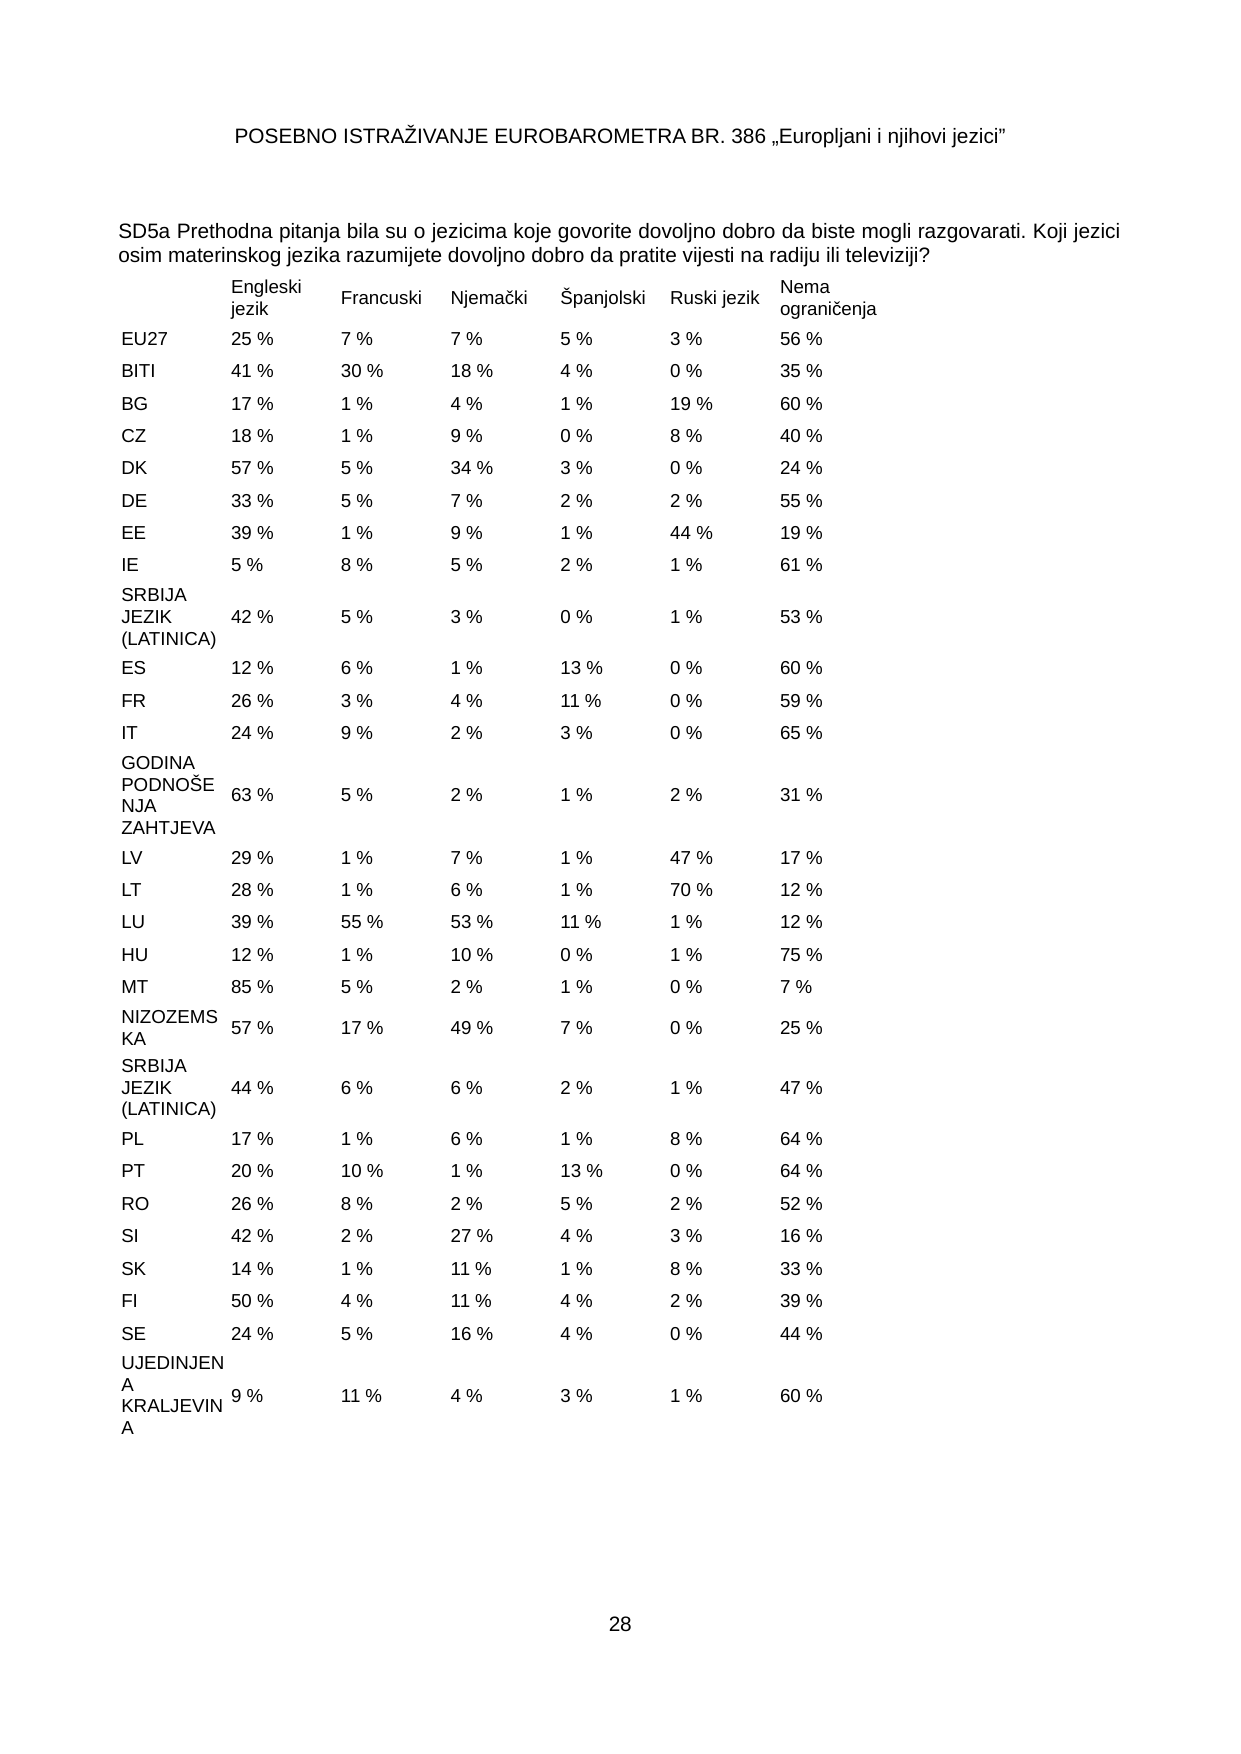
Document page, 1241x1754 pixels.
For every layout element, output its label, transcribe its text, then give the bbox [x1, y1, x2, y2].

table_cell 0 % [667, 717, 777, 749]
table_cell 19 % [777, 516, 887, 549]
table_cell 18 % [448, 355, 557, 387]
table_cell 17 % [228, 1123, 338, 1155]
table_cell 57 % [228, 452, 338, 484]
table_cell 65 % [777, 717, 887, 749]
table_header Španjolski [557, 273, 667, 322]
table_cell 0 % [667, 652, 777, 684]
table_cell 55 % [777, 484, 887, 516]
table_cell 7 % [557, 1003, 667, 1052]
table_cell RO [118, 1187, 228, 1220]
table_cell 7 % [338, 322, 447, 354]
table_cell 17 % [338, 1003, 447, 1052]
table_cell 34 % [448, 452, 557, 484]
table_cell 24 % [228, 1317, 338, 1349]
table_cell ES [118, 652, 228, 684]
table_cell 33 % [228, 484, 338, 516]
table_cell 4 % [448, 387, 557, 419]
table_cell 47 % [667, 841, 777, 873]
table_cell 1 % [338, 516, 447, 549]
table_cell 7 % [448, 484, 557, 516]
table_cell 53 % [777, 581, 887, 652]
table_cell 12 % [777, 906, 887, 938]
table_cell 11 % [448, 1285, 557, 1317]
table_cell 27 % [448, 1220, 557, 1252]
table_header Nema ograničenja [777, 273, 887, 322]
table_cell 1 % [338, 1252, 447, 1284]
table_cell 4 % [448, 684, 557, 717]
table_cell 4 % [557, 1317, 667, 1349]
table_cell 1 % [557, 749, 667, 841]
table_cell 1 % [338, 387, 447, 419]
table_cell 8 % [338, 549, 447, 581]
table_cell 9 % [228, 1349, 338, 1441]
table_cell 5 % [228, 549, 338, 581]
table_cell 60 % [777, 1349, 887, 1441]
table_cell 40 % [777, 419, 887, 452]
table_cell 1 % [448, 1155, 557, 1187]
table_cell 30 % [338, 355, 447, 387]
table_cell LU [118, 906, 228, 938]
table_cell FI [118, 1285, 228, 1317]
table_cell 18 % [228, 419, 338, 452]
table_cell 6 % [448, 874, 557, 906]
table_cell 44 % [777, 1317, 887, 1349]
table_cell 2 % [448, 971, 557, 1003]
table_cell 2 % [557, 484, 667, 516]
table_cell 1 % [667, 581, 777, 652]
table_cell BG [118, 387, 228, 419]
table_cell 16 % [448, 1317, 557, 1349]
table_cell 26 % [228, 1187, 338, 1220]
table_cell SE [118, 1317, 228, 1349]
table_cell 1 % [557, 516, 667, 549]
table_cell IT [118, 717, 228, 749]
table_cell 1 % [557, 971, 667, 1003]
table_cell 1 % [667, 1052, 777, 1122]
table_cell 24 % [228, 717, 338, 749]
table_cell 2 % [667, 484, 777, 516]
table_cell 24 % [777, 452, 887, 484]
table_cell 59 % [777, 684, 887, 717]
table_cell 44 % [228, 1052, 338, 1122]
table_cell 55 % [338, 906, 447, 938]
table_cell 0 % [557, 581, 667, 652]
table_cell 1 % [338, 419, 447, 452]
table_cell 3 % [557, 1349, 667, 1441]
table_cell SRBIJA JEZIK (LATINICA) [118, 581, 228, 652]
table_cell 3 % [667, 322, 777, 354]
table_cell 29 % [228, 841, 338, 873]
table_cell 1 % [557, 874, 667, 906]
table_cell 0 % [667, 1155, 777, 1187]
table_cell 7 % [777, 971, 887, 1003]
table_cell 61 % [777, 549, 887, 581]
table_cell 8 % [667, 419, 777, 452]
table_cell LV [118, 841, 228, 873]
table_cell 20 % [228, 1155, 338, 1187]
table_cell 3 % [557, 452, 667, 484]
table_cell 13 % [557, 652, 667, 684]
table_cell 2 % [448, 1187, 557, 1220]
table_cell 3 % [448, 581, 557, 652]
table_cell 2 % [448, 717, 557, 749]
table_cell 70 % [667, 874, 777, 906]
table_cell 47 % [777, 1052, 887, 1122]
table_cell 5 % [557, 1187, 667, 1220]
table_cell 17 % [777, 841, 887, 873]
table_cell 4 % [448, 1349, 557, 1441]
table_header [118, 273, 228, 322]
table_cell 2 % [557, 549, 667, 581]
table_cell SRBIJA JEZIK (LATINICA) [118, 1052, 228, 1122]
table_cell 1 % [557, 841, 667, 873]
table_cell 16 % [777, 1220, 887, 1252]
table_cell 11 % [557, 906, 667, 938]
table_cell 63 % [228, 749, 338, 841]
table_cell 5 % [448, 549, 557, 581]
table_cell 13 % [557, 1155, 667, 1187]
table_cell 1 % [338, 874, 447, 906]
table_cell 10 % [448, 938, 557, 971]
table_cell 0 % [557, 938, 667, 971]
table_cell 11 % [338, 1349, 447, 1441]
table_cell 28 % [228, 874, 338, 906]
table_cell 0 % [667, 355, 777, 387]
table_cell 39 % [777, 1285, 887, 1317]
table_cell 35 % [777, 355, 887, 387]
table_cell 1 % [557, 1123, 667, 1155]
table_cell BITI [118, 355, 228, 387]
table_cell MT [118, 971, 228, 1003]
table_cell 4 % [338, 1285, 447, 1317]
table_cell 4 % [557, 355, 667, 387]
table_cell 2 % [667, 749, 777, 841]
table_cell EE [118, 516, 228, 549]
table_cell 6 % [338, 1052, 447, 1122]
table_cell 56 % [777, 322, 887, 354]
table_cell 4 % [557, 1285, 667, 1317]
table_cell 1 % [667, 906, 777, 938]
table_cell CZ [118, 419, 228, 452]
table_cell 64 % [777, 1123, 887, 1155]
table_cell 1 % [557, 387, 667, 419]
table_cell 60 % [777, 387, 887, 419]
table_cell 0 % [667, 1317, 777, 1349]
table_cell 5 % [338, 1317, 447, 1349]
table_cell 31 % [777, 749, 887, 841]
table_cell 2 % [667, 1187, 777, 1220]
table_cell 7 % [448, 841, 557, 873]
table_cell 2 % [667, 1285, 777, 1317]
table_cell 64 % [777, 1155, 887, 1187]
table_cell IE [118, 549, 228, 581]
table_cell 5 % [557, 322, 667, 354]
table_cell 1 % [667, 1349, 777, 1441]
table_cell 1 % [338, 1123, 447, 1155]
table_cell 3 % [667, 1220, 777, 1252]
table_cell DK [118, 452, 228, 484]
table_cell 75 % [777, 938, 887, 971]
table_cell 1 % [667, 549, 777, 581]
table_cell 1 % [448, 652, 557, 684]
table_header Ruski jezik [667, 273, 777, 322]
table_cell 33 % [777, 1252, 887, 1284]
table_cell HU [118, 938, 228, 971]
table_cell 57 % [228, 1003, 338, 1052]
table_cell 9 % [448, 516, 557, 549]
table_cell 8 % [667, 1252, 777, 1284]
table_cell 0 % [667, 971, 777, 1003]
table_cell 6 % [448, 1123, 557, 1155]
table_cell 52 % [777, 1187, 887, 1220]
table_cell GODINA PODNOŠENJA ZAHTJEVA [118, 749, 228, 841]
table_cell SI [118, 1220, 228, 1252]
table_cell 5 % [338, 971, 447, 1003]
text SD5a Prethodna pitanja bila su o jezicima koje govorite dovoljno dobro da biste mogli razgovarati. Koji jezici osim materinskog jezika razumijete dovoljno dobro da pratite vijesti na radiju ili televiziji? [118, 219, 1122, 267]
table_cell PT [118, 1155, 228, 1187]
table_cell 50 % [228, 1285, 338, 1317]
table_cell 4 % [557, 1220, 667, 1252]
table_cell 5 % [338, 749, 447, 841]
table_cell 0 % [667, 452, 777, 484]
table_cell 12 % [228, 652, 338, 684]
table_cell 11 % [557, 684, 667, 717]
table_cell 26 % [228, 684, 338, 717]
table_cell 42 % [228, 581, 338, 652]
table_cell 25 % [228, 322, 338, 354]
table_cell 2 % [448, 749, 557, 841]
table_cell SK [118, 1252, 228, 1284]
table_cell 1 % [667, 938, 777, 971]
table_cell 12 % [777, 874, 887, 906]
table_cell 11 % [448, 1252, 557, 1284]
table_cell 0 % [667, 1003, 777, 1052]
table_cell 14 % [228, 1252, 338, 1284]
table_cell LT [118, 874, 228, 906]
table_cell 2 % [338, 1220, 447, 1252]
table_cell 2 % [557, 1052, 667, 1122]
table_cell 0 % [667, 684, 777, 717]
table_cell 41 % [228, 355, 338, 387]
table_cell 5 % [338, 452, 447, 484]
table_cell 44 % [667, 516, 777, 549]
table_cell FR [118, 684, 228, 717]
table_cell NIZOZEMSKA [118, 1003, 228, 1052]
table_cell 1 % [338, 841, 447, 873]
table_cell 9 % [338, 717, 447, 749]
table_header Francuski [338, 273, 447, 322]
table_cell 25 % [777, 1003, 887, 1052]
table_cell 8 % [338, 1187, 447, 1220]
table_header Engleski jezik [228, 273, 338, 322]
table_cell 9 % [448, 419, 557, 452]
table_cell 42 % [228, 1220, 338, 1252]
table_cell 39 % [228, 906, 338, 938]
table_cell 6 % [448, 1052, 557, 1122]
table_header Njemački [448, 273, 557, 322]
table_cell 10 % [338, 1155, 447, 1187]
table_cell 8 % [667, 1123, 777, 1155]
table_cell DE [118, 484, 228, 516]
table_cell 5 % [338, 581, 447, 652]
table_cell EU27 [118, 322, 228, 354]
table_cell 7 % [448, 322, 557, 354]
table_cell 39 % [228, 516, 338, 549]
table_cell 1 % [557, 1252, 667, 1284]
table_cell 3 % [557, 717, 667, 749]
table_cell 6 % [338, 652, 447, 684]
table_cell 49 % [448, 1003, 557, 1052]
table_cell 5 % [338, 484, 447, 516]
table_cell 1 % [338, 938, 447, 971]
table_cell 60 % [777, 652, 887, 684]
table_cell PL [118, 1123, 228, 1155]
table_cell 19 % [667, 387, 777, 419]
table_cell 85 % [228, 971, 338, 1003]
table_cell 17 % [228, 387, 338, 419]
table_cell 3 % [338, 684, 447, 717]
table_cell 0 % [557, 419, 667, 452]
table_cell UJEDINJENA KRALJEVINA [118, 1349, 228, 1441]
table_cell 53 % [448, 906, 557, 938]
table_cell 12 % [228, 938, 338, 971]
